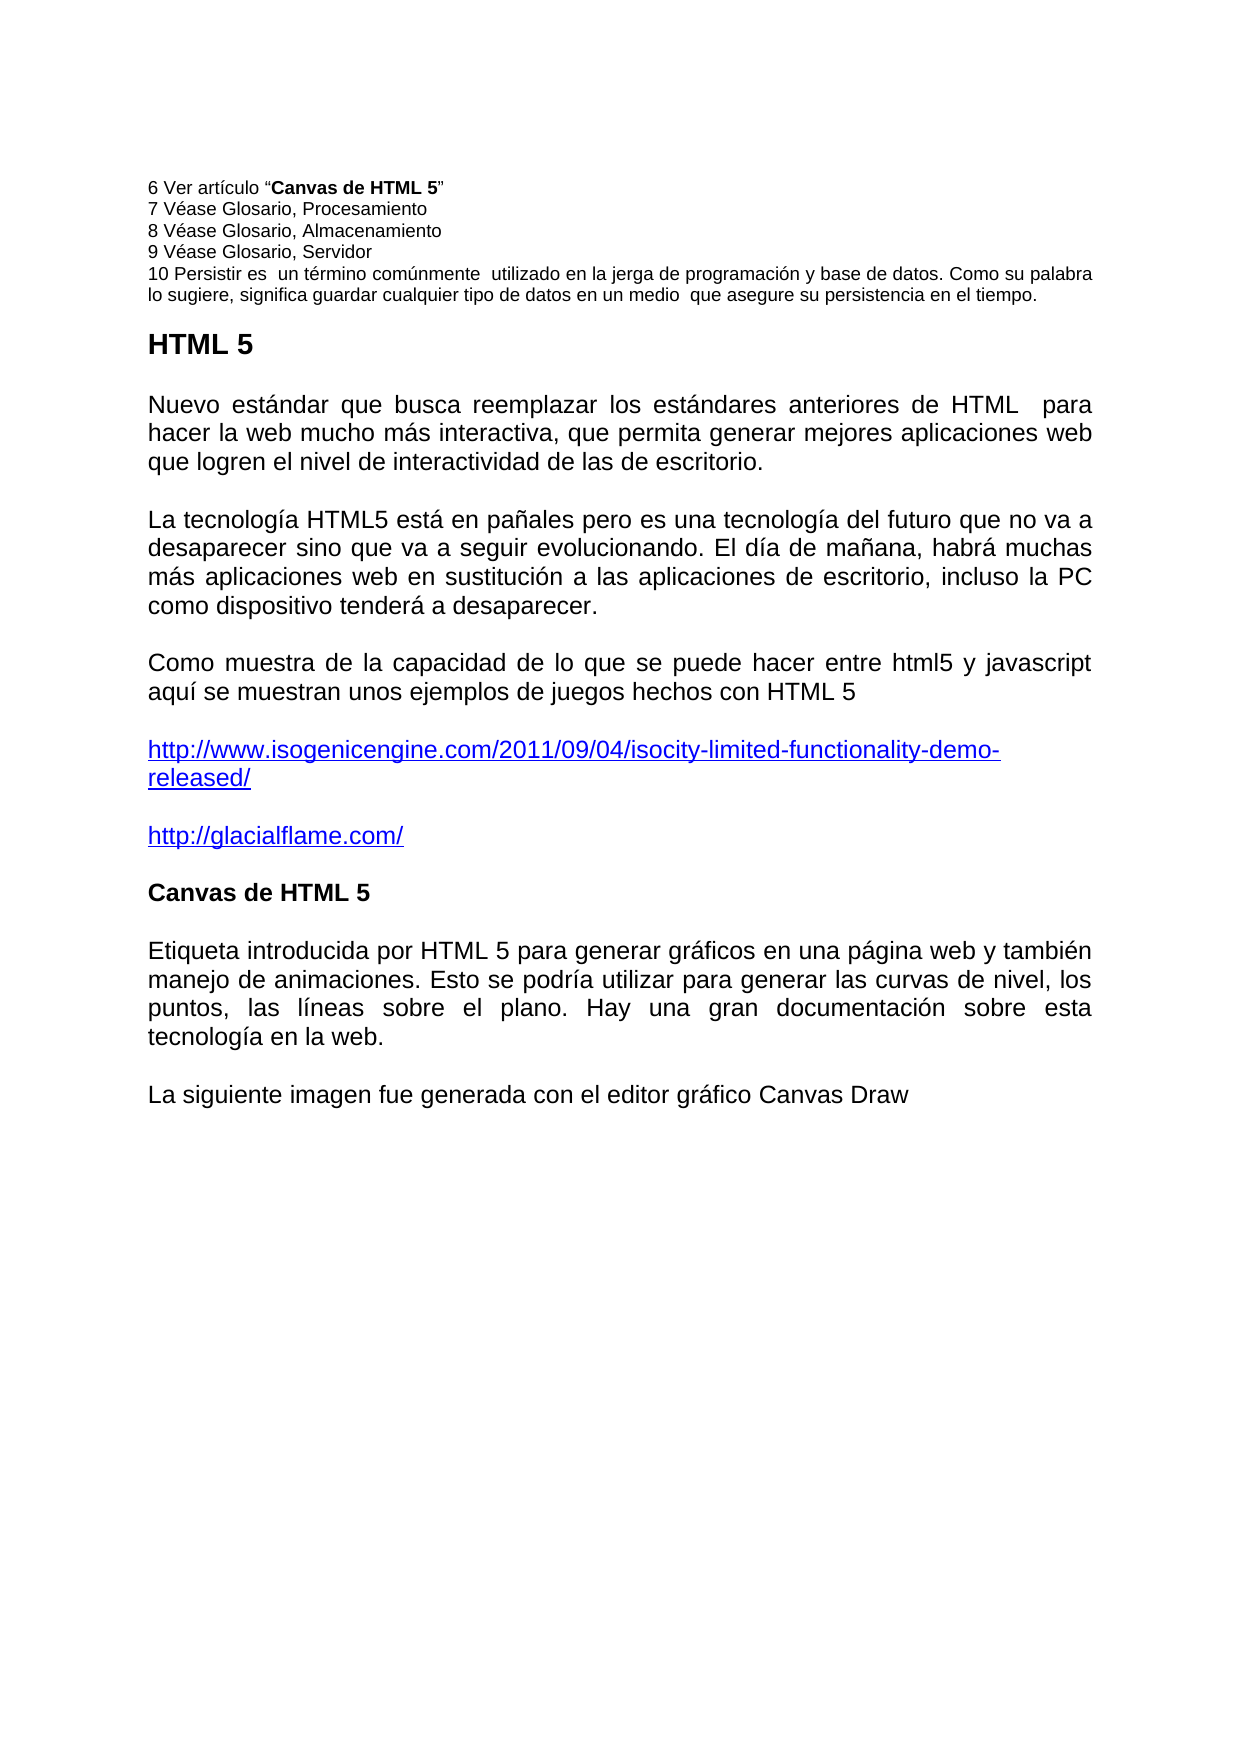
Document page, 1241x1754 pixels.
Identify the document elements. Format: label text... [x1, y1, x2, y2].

text http://glacialflame.com/ [148, 821, 1092, 878]
text Etiqueta introducida por HTML 5 para generar gráficos en una página web y también manejo de animaciones. Esto se podría utilizar para generar las curvas de nivel, los puntos, las líneas sobre el plano. Hay una gran documentación sobre esta tecnología en la web. [148, 936, 1092, 1051]
text 6 Ver artículo “Canvas de HTML 5” [148, 176, 1092, 198]
text Nuevo estándar que busca reemplazar los estándares anteriores de HTML para hacer la web mucho más interactiva, que permita generar mejores aplicaciones web que logren el nivel de interactividad de las de escritorio. [148, 390, 1092, 476]
text http://www.isogenicengine.com/2011/09/04/isocity-limited-functionality-demo-released/ [148, 735, 1092, 821]
text HTML 5 [148, 327, 1092, 361]
text 9 Véase Glosario, Servidor [148, 241, 1092, 263]
text 8 Véase Glosario, Almacenamiento [148, 219, 1092, 241]
text Como muestra de la capacidad de lo que se puede hacer entre html5 y javascript aquí se muestran unos ejemplos de juegos hechos con HTML 5 [148, 648, 1092, 706]
text 10 Persistir es un término comúnmente utilizado en la jerga de programación y base de datos. Como su palabra lo sugiere, significa guardar cualquier tipo de datos en un medio que asegure su persistencia en el tiempo. [148, 263, 1092, 306]
text La siguiente imagen fue generada con el editor gráfico Canvas Draw [148, 1080, 1092, 1108]
text 7 Véase Glosario, Procesamiento [148, 198, 1092, 219]
text La tecnología HTML5 está en pañales pero es una tecnología del futuro que no va a desaparecer sino que va a seguir evolucionando. El día de mañana, habrá muchas más aplicaciones web en sustitución a las aplicaciones de escritorio, incluso la PC como dispositivo tenderá a desaparecer. [148, 505, 1092, 620]
text Canvas de HTML 5 [148, 878, 1092, 907]
